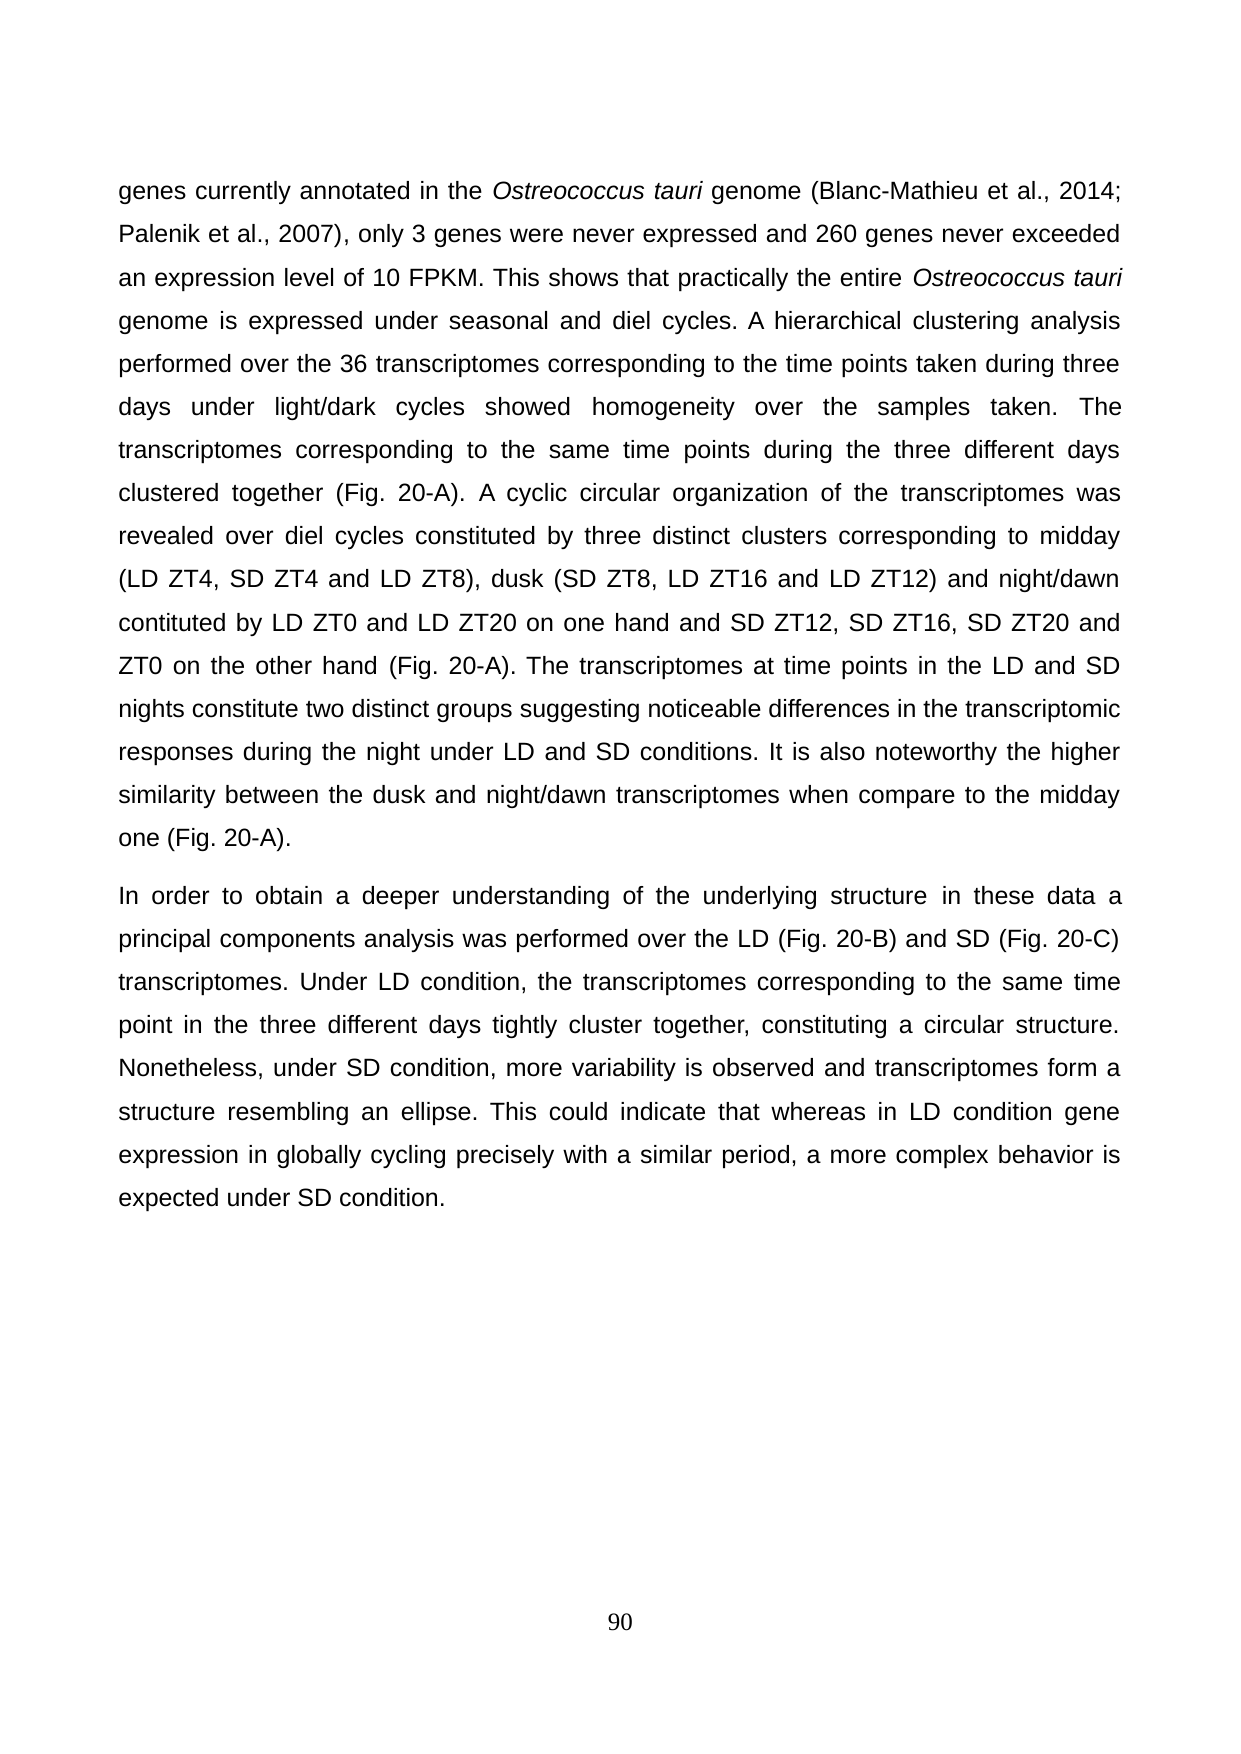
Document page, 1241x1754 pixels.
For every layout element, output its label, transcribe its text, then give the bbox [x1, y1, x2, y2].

text genes currently annotated in the Ostreococcus tauri genome (Blanc-Mathieu et al., 2014; Palenik et al., 2007)⁠, only 3 genes were never expressed and 260 genes never exceeded an expression level of 10 FPKM. This shows that practically the entire Ostreococcus tauri genome is expressed under seasonal and diel cycles. A hierarchical clustering analysis performed over the 36 transcriptomes corresponding to the time points taken during three days under light/dark cycles showed homogeneity over the samples taken. The transcriptomes corresponding to the same time points during the three different days clustered together (Fig. 20-A). A cyclic circular organization of the transcriptomes was revealed over diel cycles constituted by three distinct clusters corresponding to midday (LD ZT4, SD ZT4 and LD ZT8), dusk (SD ZT8, LD ZT16 and LD ZT12) and night/dawn contituted by LD ZT0 and LD ZT20 on one hand and SD ZT12, SD ZT16, SD ZT20 and ZT0 on the other hand (Fig. 20-A). The transcriptomes at time points in the LD and SD nights constitute two distinct groups suggesting noticeable differences in the transcriptomic responses during the night under LD and SD conditions. It is also noteworthy the higher similarity between the dusk and night/dawn transcriptomes when compare to the midday one (Fig. 20-A). [118, 176, 1122, 852]
text In order to obtain a deeper understanding of the underlying structure in these data a principal components analysis was performed over the LD (Fig. 20-B) and SD (Fig. 20-C) transcriptomes. Under LD condition, the transcriptomes corresponding to the same time point in the three different days tightly cluster together, constituting a circular structure. Nonetheless, under SD condition, more variability is observed and transcriptomes form a structure resembling an ellipse. This could indicate that whereas in LD condition gene expression in globally cycling precisely with a similar period, a more complex behavior is expected under SD condition. [118, 881, 1122, 1212]
